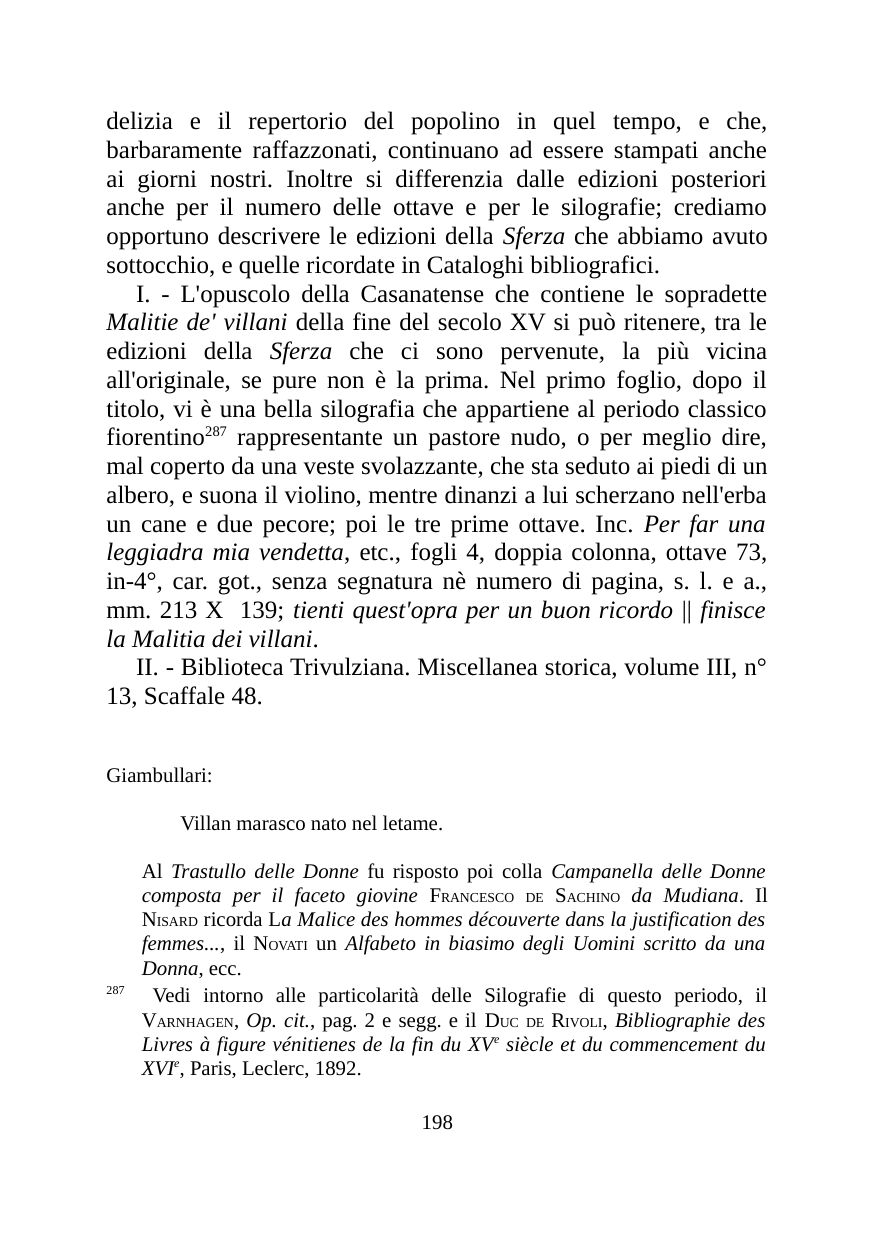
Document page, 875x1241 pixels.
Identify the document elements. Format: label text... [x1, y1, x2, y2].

text Vedi intorno alle particolarità delle Silografie di questo periodo, il Varnhagen, Op. cit., pag. 2 e segg. e il Duc de Rivoli, Bibliographie des Livres à figure vénitienes de la fin du XVe siècle et du commencement du XVIe, Paris, Leclerc, 1892. [106, 979, 768, 1080]
text II. - Biblioteca Trivulziana. Miscellanea storica, volume III, n° 13, Scaffale 48. [106, 652, 768, 710]
text delizia e il repertorio del popolino in quel tempo, e che, barbaramente raffazzonati, continuano ad essere stampati anche ai giorni nostri. Inoltre si differenzia dalle edizioni posteriori anche per il numero delle ottave e per le silografie; crediamo opportuno descrivere le edizioni della Sferza che abbiamo avuto sottocchio, e quelle ricordate in Cataloghi bibliografici. [106, 106, 768, 279]
text Al Trastullo delle Donne fu risposto poi colla Campanella delle Donne composta per il faceto giovine Francesco de Sachino da Mudiana. Il Nisard ricorda La Malice des hommes découverte dans la justification des femmes..., il Novati un Alfabeto in biasimo degli Uomini scritto da una Donna, ecc. [106, 859, 768, 979]
text Villan marasco nato nel letame. [106, 811, 768, 835]
text I. - L'opuscolo della Casanatense che contiene le sopradette Malitie de' villani della fine del secolo XV si può ritenere, tra le edizioni della Sferza che ci sono pervenute, la più vicina all'originale, se pure non è la prima. Nel primo foglio, dopo il titolo, vi è una bella silografia che appartiene al periodo classico fiorentino rappresentante un pastore nudo, o per meglio dire, mal coperto da una veste svolazzante, che sta seduto ai piedi di un albero, e suona il violino, mentre dinanzi a lui scherzano nell'erba un cane e due pecore; poi le tre prime ottave. Inc. Per far una leggiadra mia vendetta, etc., fogli 4, doppia colonna, ottave 73, in-4°, car. got., senza segnatura nè numero di pagina, s. l. e a., mm. 213 X 139; tienti quest'opra per un buon ricordo || finisce la Malitia dei villani. [106, 279, 768, 652]
text Giambullari: [106, 763, 768, 787]
